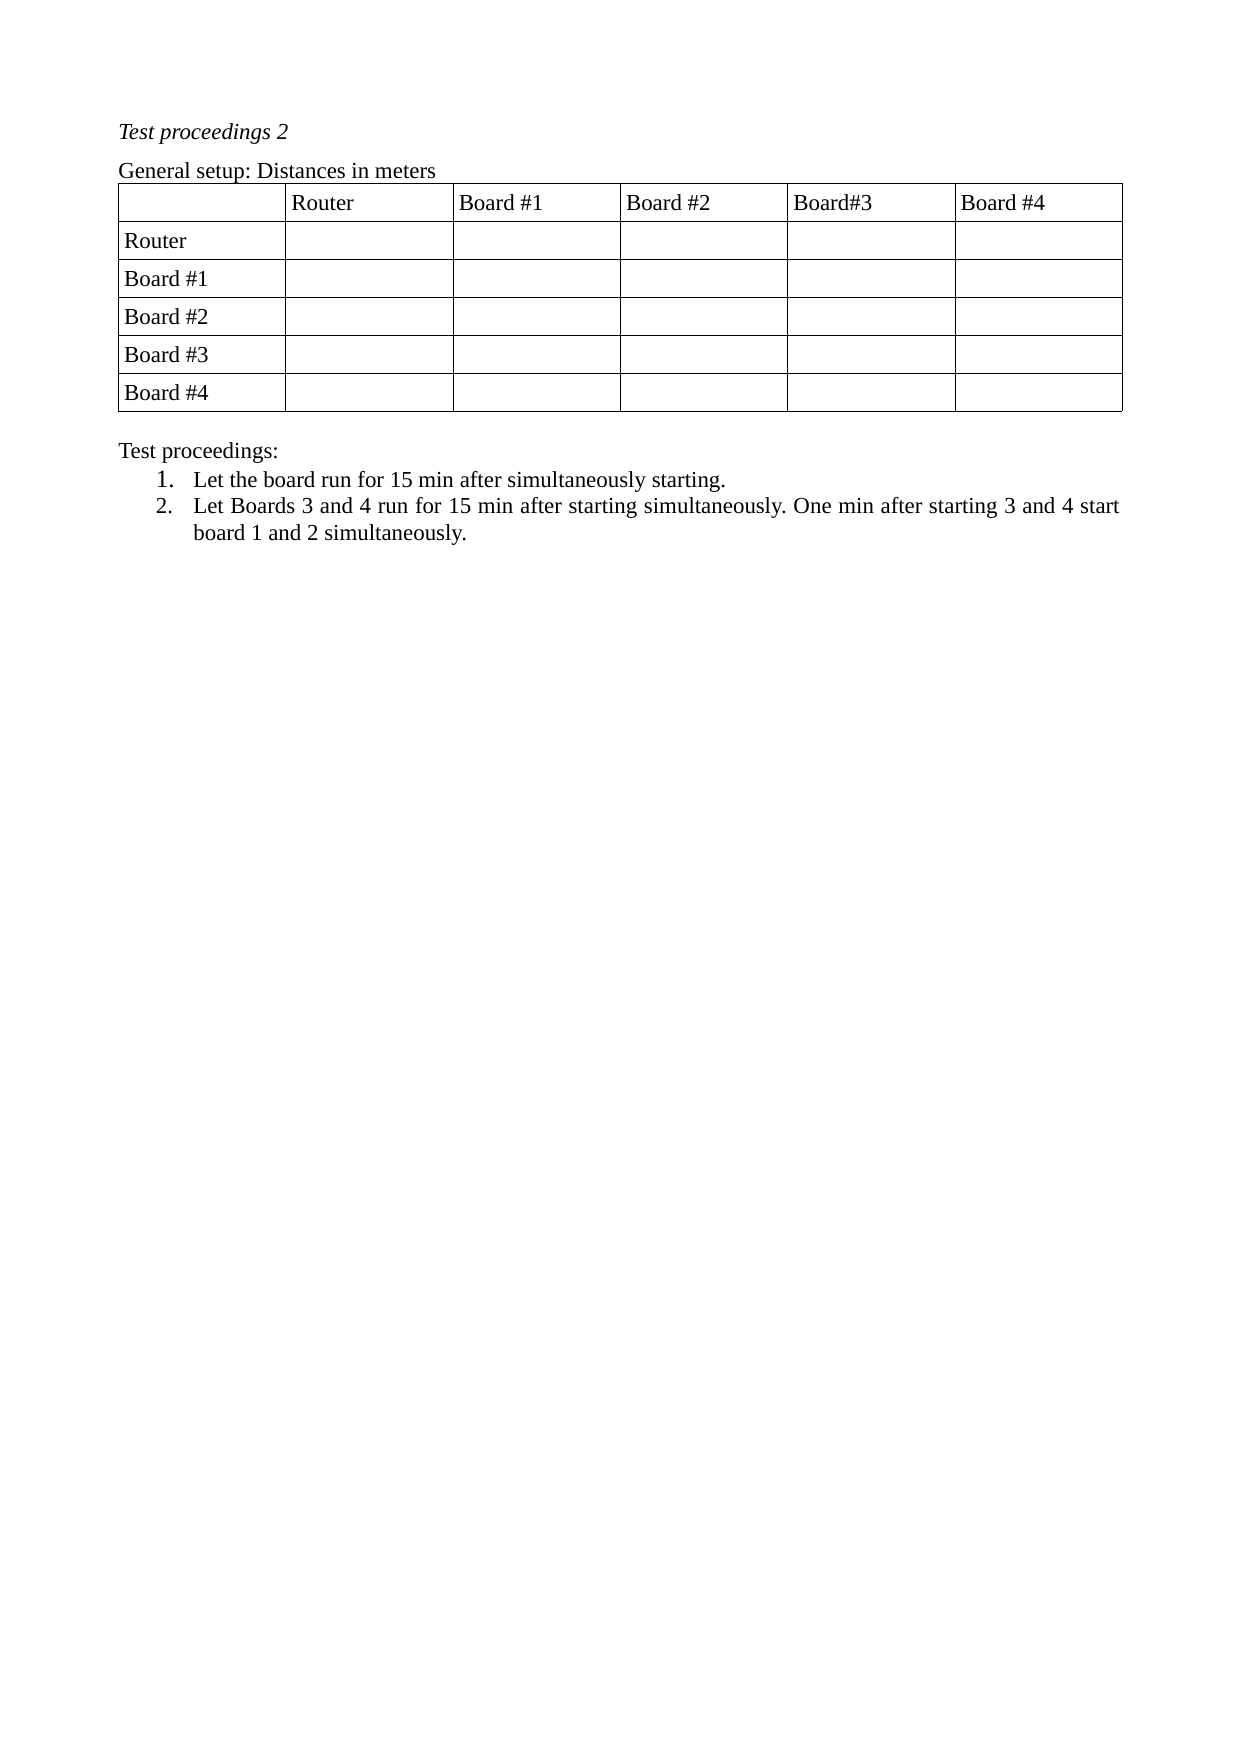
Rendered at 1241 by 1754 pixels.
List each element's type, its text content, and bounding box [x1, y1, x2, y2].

table_cell [621, 222, 787, 259]
list Let Boards 3 and 4 run for 15 min after starting simultaneously. One min after starting 3 and 4 start board 1 and 2 simultaneously. [156, 492, 1122, 545]
text Test proceedings: [118, 437, 1122, 464]
table_cell Board #3 [119, 336, 285, 373]
table_cell [454, 298, 620, 335]
table_cell Router [119, 222, 285, 259]
table_cell [286, 336, 453, 373]
table_header Board #1 [454, 184, 620, 221]
table_cell [286, 374, 453, 411]
text General setup: Distances in meters [118, 157, 1122, 183]
table_cell [788, 298, 955, 335]
table_cell [956, 260, 1122, 297]
table_cell Board #4 [119, 374, 285, 411]
table_cell [286, 222, 453, 259]
table_cell [956, 336, 1122, 373]
table_cell [286, 298, 453, 335]
table_cell [286, 260, 453, 297]
table_cell [621, 374, 787, 411]
table_cell Board #1 [119, 260, 285, 297]
table_header Board#3 [788, 184, 955, 221]
table_cell [788, 374, 955, 411]
table_cell [621, 336, 787, 373]
list Let the board run for 15 min after simultaneously starting. [156, 464, 1122, 492]
table_cell [454, 374, 620, 411]
table_cell [956, 298, 1122, 335]
table_cell [454, 222, 620, 259]
subtitle Test proceedings 2 [118, 118, 1122, 144]
table_cell [454, 260, 620, 297]
table_header Board #2 [621, 184, 787, 221]
table_cell [788, 260, 955, 297]
table_cell [621, 260, 787, 297]
table_header Board #4 [956, 184, 1122, 221]
table_cell [956, 374, 1122, 411]
table_cell Board #2 [119, 298, 285, 335]
table_cell [454, 336, 620, 373]
table_cell [621, 298, 787, 335]
table_header Router [286, 184, 453, 221]
table_cell [956, 222, 1122, 259]
table_cell [788, 222, 955, 259]
table_header [119, 184, 285, 221]
table_cell [788, 336, 955, 373]
